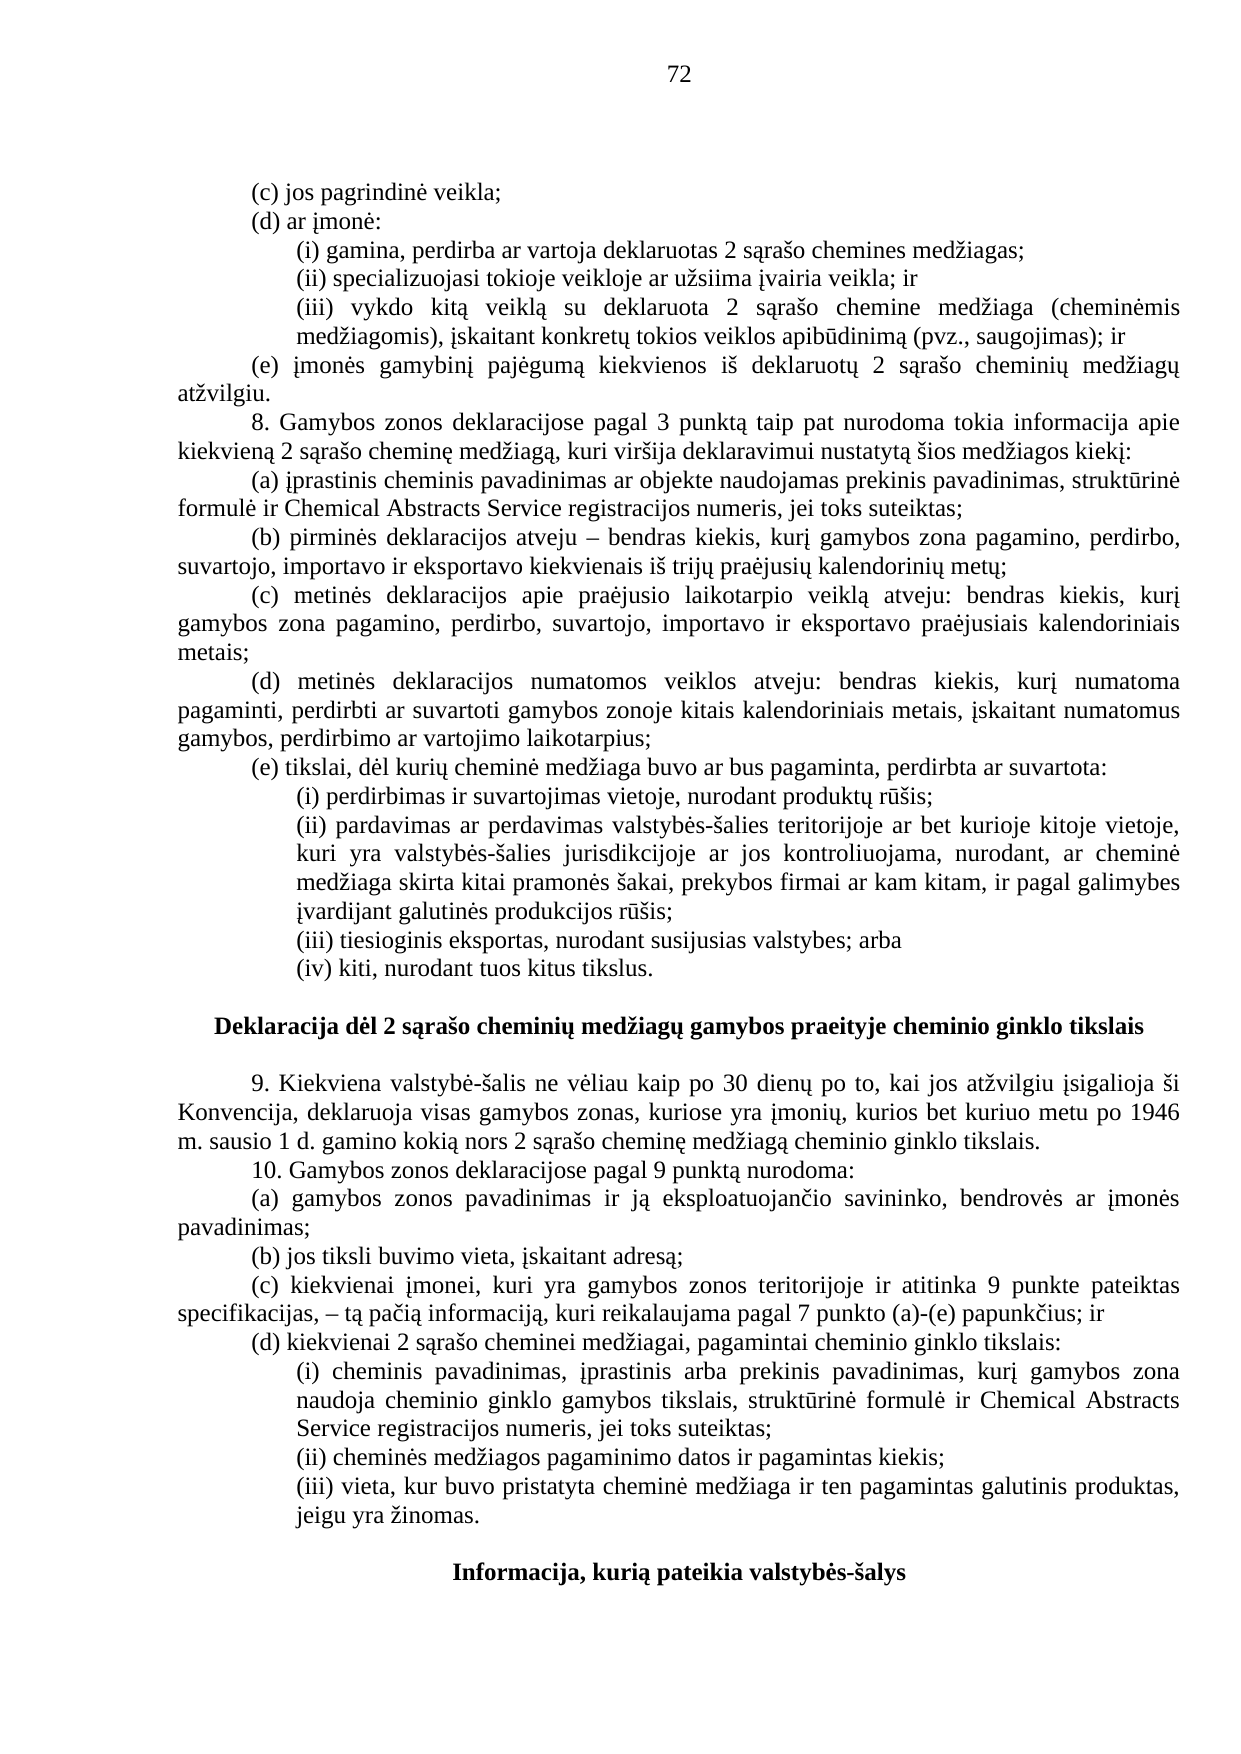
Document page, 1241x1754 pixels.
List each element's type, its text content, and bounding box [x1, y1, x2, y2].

text (i) cheminis pavadinimas, įprastinis arba prekinis pavadinimas, kurį gamybos zona naudoja cheminio ginklo gamybos tikslais, struktūrinė formulė ir Chemical Abstracts Service registracijos numeris, jei toks suteiktas; [296, 1356, 1181, 1442]
text (a) gamybos zonos pavadinimas ir ją eksploatuojančio savininko, bendrovės ar įmonės pavadinimas; [177, 1183, 1181, 1241]
text (e) įmonės gamybinį pajėgumą kiekvienos iš deklaruotų 2 sąrašo cheminių medžiagų atžvilgiu. [177, 350, 1181, 407]
text (b) jos tiksli buvimo vieta, įskaitant adresą; [177, 1241, 1181, 1270]
text 9. Kiekviena valstybė-šalis ne vėliau kaip po 30 dienų po to, kai jos atžvilgiu įsigalioja ši Konvencija, deklaruoja visas gamybos zonas, kuriose yra įmonių, kurios bet kuriuo metu po 1946 m. sausio 1 d. gamino kokią nors 2 sąrašo cheminę medžiagą cheminio ginklo tikslais. [177, 1068, 1181, 1155]
text (iii) vykdo kitą veiklą su deklaruota 2 sąrašo chemine medžiaga (cheminėmis medžiagomis), įskaitant konkretų tokios veiklos apibūdinimą (pvz., saugojimas); ir [296, 292, 1181, 350]
text (iii) vieta, kur buvo pristatyta cheminė medžiaga ir ten pagamintas galutinis produktas, jeigu yra žinomas. [296, 1471, 1181, 1528]
text (ii) cheminės medžiagos pagaminimo datos ir pagamintas kiekis; [296, 1442, 1181, 1471]
text (iii) tiesioginis eksportas, nurodant susijusias valstybes; arba [296, 925, 1181, 953]
text (d) ar įmonė: [177, 206, 1181, 235]
text (d) metinės deklaracijos numatomos veiklos atveju: bendras kiekis, kurį numatoma pagaminti, perdirbti ar suvartoti gamybos zonoje kitais kalendoriniais metais, įskaitant numatomus gamybos, perdirbimo ar vartojimo laikotarpius; [177, 666, 1181, 752]
text (b) pirminės deklaracijos atveju – bendras kiekis, kurį gamybos zona pagamino, perdirbo, suvartojo, importavo ir eksportavo kiekvienais iš trijų praėjusių kalendorinių metų; [177, 522, 1181, 580]
text (c) jos pagrindinė veikla; [177, 177, 1181, 206]
text (iv) kiti, nurodant tuos kitus tikslus. [296, 953, 1181, 982]
text (i) gamina, perdirba ar vartoja deklaruotas 2 sąrašo chemines medžiagas; [296, 235, 1181, 263]
text (ii) pardavimas ar perdavimas valstybės-šalies teritorijoje ar bet kurioje kitoje vietoje, kuri yra valstybės-šalies jurisdikcijoje ar jos kontroliuojama, nurodant, ar cheminė medžiaga skirta kitai pramonės šakai, prekybos firmai ar kam kitam, ir pagal galimybes įvardijant galutinės produkcijos rūšis; [296, 810, 1181, 925]
text 10. Gamybos zonos deklaracijose pagal 9 punktą nurodoma: [177, 1155, 1181, 1183]
text Informacija, kurią pateikia valstybės-šalys [177, 1557, 1181, 1586]
text (ii) specializuojasi tokioje veikloje ar užsiima įvairia veikla; ir [296, 263, 1181, 292]
text (a) įprastinis cheminis pavadinimas ar objekte naudojamas prekinis pavadinimas, struktūrinė formulė ir Chemical Abstracts Service registracijos numeris, jei toks suteiktas; [177, 465, 1181, 522]
text Deklaracija dėl 2 sąrašo cheminių medžiagų gamybos praeityje cheminio ginklo tikslais [177, 1011, 1181, 1040]
text (i) perdirbimas ir suvartojimas vietoje, nurodant produktų rūšis; [296, 781, 1181, 810]
text 8. Gamybos zonos deklaracijose pagal 3 punktą taip pat nurodoma tokia informacija apie kiekvieną 2 sąrašo cheminę medžiagą, kuri viršija deklaravimui nustatytą šios medžiagos kiekį: [177, 407, 1181, 465]
text (c) kiekvienai įmonei, kuri yra gamybos zonos teritorijoje ir atitinka 9 punkte pateiktas specifikacijas, – tą pačią informaciją, kuri reikalaujama pagal 7 punkto (a)-(e) papunkčius; ir [177, 1270, 1181, 1327]
text (c) metinės deklaracijos apie praėjusio laikotarpio veiklą atveju: bendras kiekis, kurį gamybos zona pagamino, perdirbo, suvartojo, importavo ir eksportavo praėjusiais kalendoriniais metais; [177, 580, 1181, 666]
text (d) kiekvienai 2 sąrašo cheminei medžiagai, pagamintai cheminio ginklo tikslais: [177, 1327, 1181, 1356]
text (e) tikslai, dėl kurių cheminė medžiaga buvo ar bus pagaminta, perdirbta ar suvartota: [177, 752, 1181, 781]
